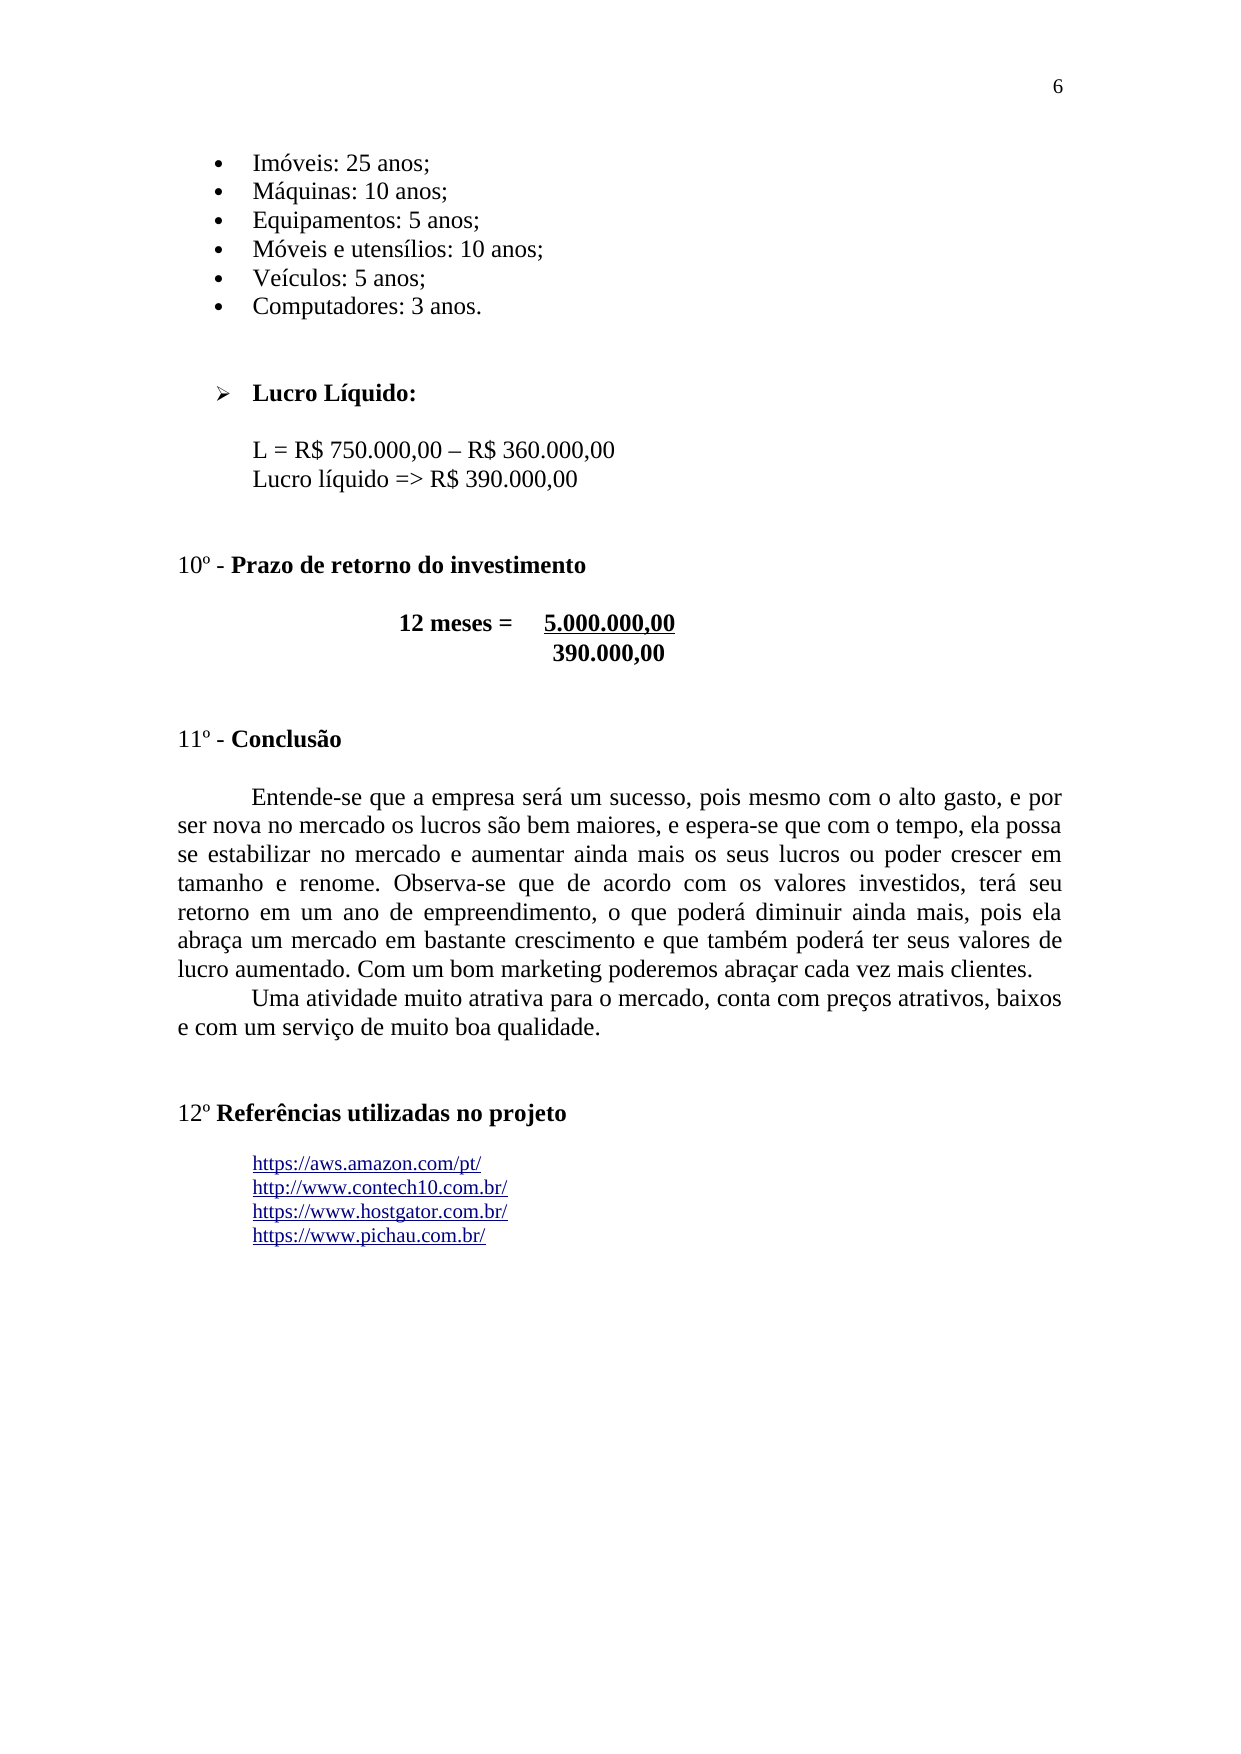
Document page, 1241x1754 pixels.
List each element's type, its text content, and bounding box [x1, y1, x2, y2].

text 10º - Prazo de retorno do investimento [177, 550, 1063, 579]
list Lucro Líquido: [215, 378, 1063, 406]
list Veículos: 5 anos; [215, 263, 1063, 291]
list Imóveis: 25 anos; [215, 148, 1063, 176]
list Máquinas: 10 anos; [215, 176, 1063, 205]
text 12 meses = 5.000.000,00 [398, 608, 1063, 636]
list https://aws.amazon.com/pt/ [252, 1151, 1063, 1175]
list https://www.hostgator.com.br/ [252, 1199, 1063, 1223]
text 11º - Conclusão [177, 724, 1063, 753]
text 12º Referências utilizadas no projeto [177, 1098, 1063, 1127]
text 390.000,00 [177, 638, 1063, 667]
list Móveis e utensílios: 10 anos; [215, 234, 1063, 263]
list http://www.contech10.com.br/ [252, 1175, 1063, 1199]
list https://www.pichau.com.br/ [252, 1223, 1063, 1247]
list Lucro líquido => R$ 390.000,00 [252, 464, 1063, 493]
list L = R$ 750.000,00 – R$ 360.000,00 [252, 435, 1063, 464]
list Equipamentos: 5 anos; [215, 205, 1063, 234]
text Uma atividade muito atrativa para o mercado, conta com preços atrativos, baixos e com um serviço de muito boa qualidade. [177, 983, 1063, 1041]
list Computadores: 3 anos. [215, 291, 1063, 320]
text Entende-se que a empresa será um sucesso, pois mesmo com o alto gasto, e por ser nova no mercado os lucros são bem maiores, e espera-se que com o tempo, ela possa se estabilizar no mercado e aumentar ainda mais os seus lucros ou poder crescer em tamanho e renome. Observa-se que de acordo com os valores investidos, terá seu retorno em um ano de empreendimento, o que poderá diminuir ainda mais, pois ela abraça um mercado em bastante crescimento e que também poderá ter seus valores de lucro aumentado. Com um bom marketing poderemos abraçar cada vez mais clientes. [177, 782, 1063, 983]
